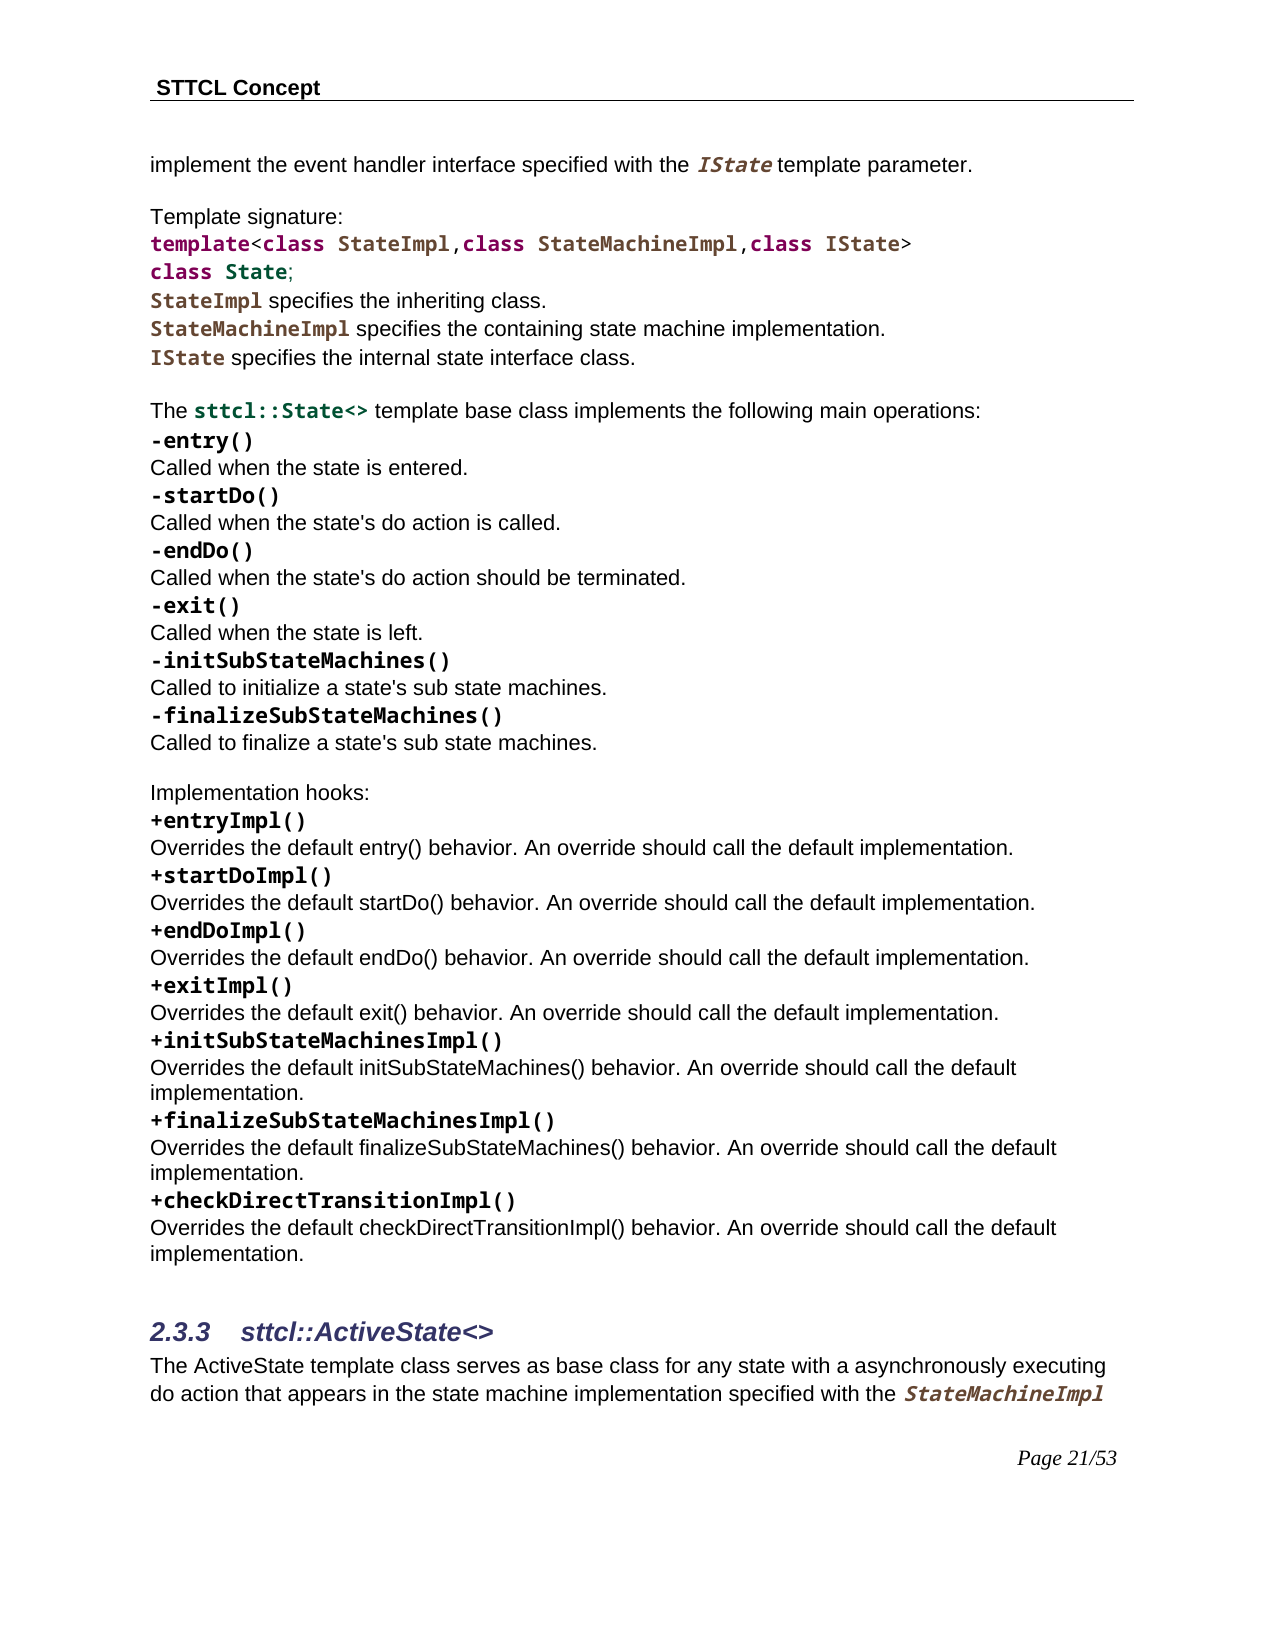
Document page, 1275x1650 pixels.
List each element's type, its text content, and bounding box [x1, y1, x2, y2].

subtitle sttcl::ActiveState<> [150, 1316, 1125, 1347]
text class State; [150, 257, 1125, 286]
text StateImpl specifies the inheriting class. [150, 286, 1125, 314]
text Called when the state's do action should be terminated. [150, 564, 1125, 590]
text Implementation hooks: [150, 780, 1125, 805]
text -exit() [150, 590, 1125, 619]
text template<class StateImpl,class StateMachineImpl,class IState> [150, 229, 1125, 257]
text -startDo() [150, 480, 1125, 509]
text +finalizeSubStateMachinesImpl() [150, 1105, 1125, 1135]
text Called to initialize a state's sub state machines. [150, 674, 1125, 700]
text Overrides the default checkDirectTransitionImpl() behavior. An override should call the default implementation. [150, 1215, 1125, 1266]
text Overrides the default endDo() behavior. An override should call the default implementation. [150, 945, 1125, 970]
text +checkDirectTransitionImpl() [150, 1186, 1125, 1215]
text +initSubStateMachinesImpl() [150, 1025, 1125, 1055]
text -initSubStateMachines() [150, 645, 1125, 674]
text IState specifies the internal state interface class. [150, 343, 1125, 371]
text Overrides the default entry() behavior. An override should call the default implementation. [150, 835, 1125, 860]
text Called to finalize a state's sub state machines. [150, 729, 1125, 755]
text -entry() [150, 425, 1125, 454]
text Overrides the default initSubStateMachines() behavior. An override should call the default implementation. [150, 1055, 1125, 1105]
text Overrides the default finalizeSubStateMachines() behavior. An override should call the default implementation. [150, 1135, 1125, 1186]
text StateMachineImpl specifies the containing state machine implementation. [150, 314, 1125, 343]
text Overrides the default exit() behavior. An override should call the default implementation. [150, 1000, 1125, 1025]
text Called when the state is left. [150, 619, 1125, 645]
text Overrides the default startDo() behavior. An override should call the default implementation. [150, 890, 1125, 915]
text +entryImpl() [150, 805, 1125, 835]
text +endDoImpl() [150, 915, 1125, 945]
text The ActiveState template class serves as base class for any state with a asynchronously executing do action that appears in the state machine implementation specified with the StateMachineImpl [150, 1353, 1125, 1407]
text Template signature: [150, 204, 1125, 229]
text +startDoImpl() [150, 860, 1125, 890]
text Called when the state is entered. [150, 454, 1125, 480]
text The sttcl::State<> template base class implements the following main operations: [150, 396, 1125, 425]
text -finalizeSubStateMachines() [150, 700, 1125, 729]
text -endDo() [150, 535, 1125, 564]
text +exitImpl() [150, 970, 1125, 1000]
text implement the event handler interface specified with the IState template parameter. [150, 150, 1125, 178]
text Called when the state's do action is called. [150, 509, 1125, 535]
